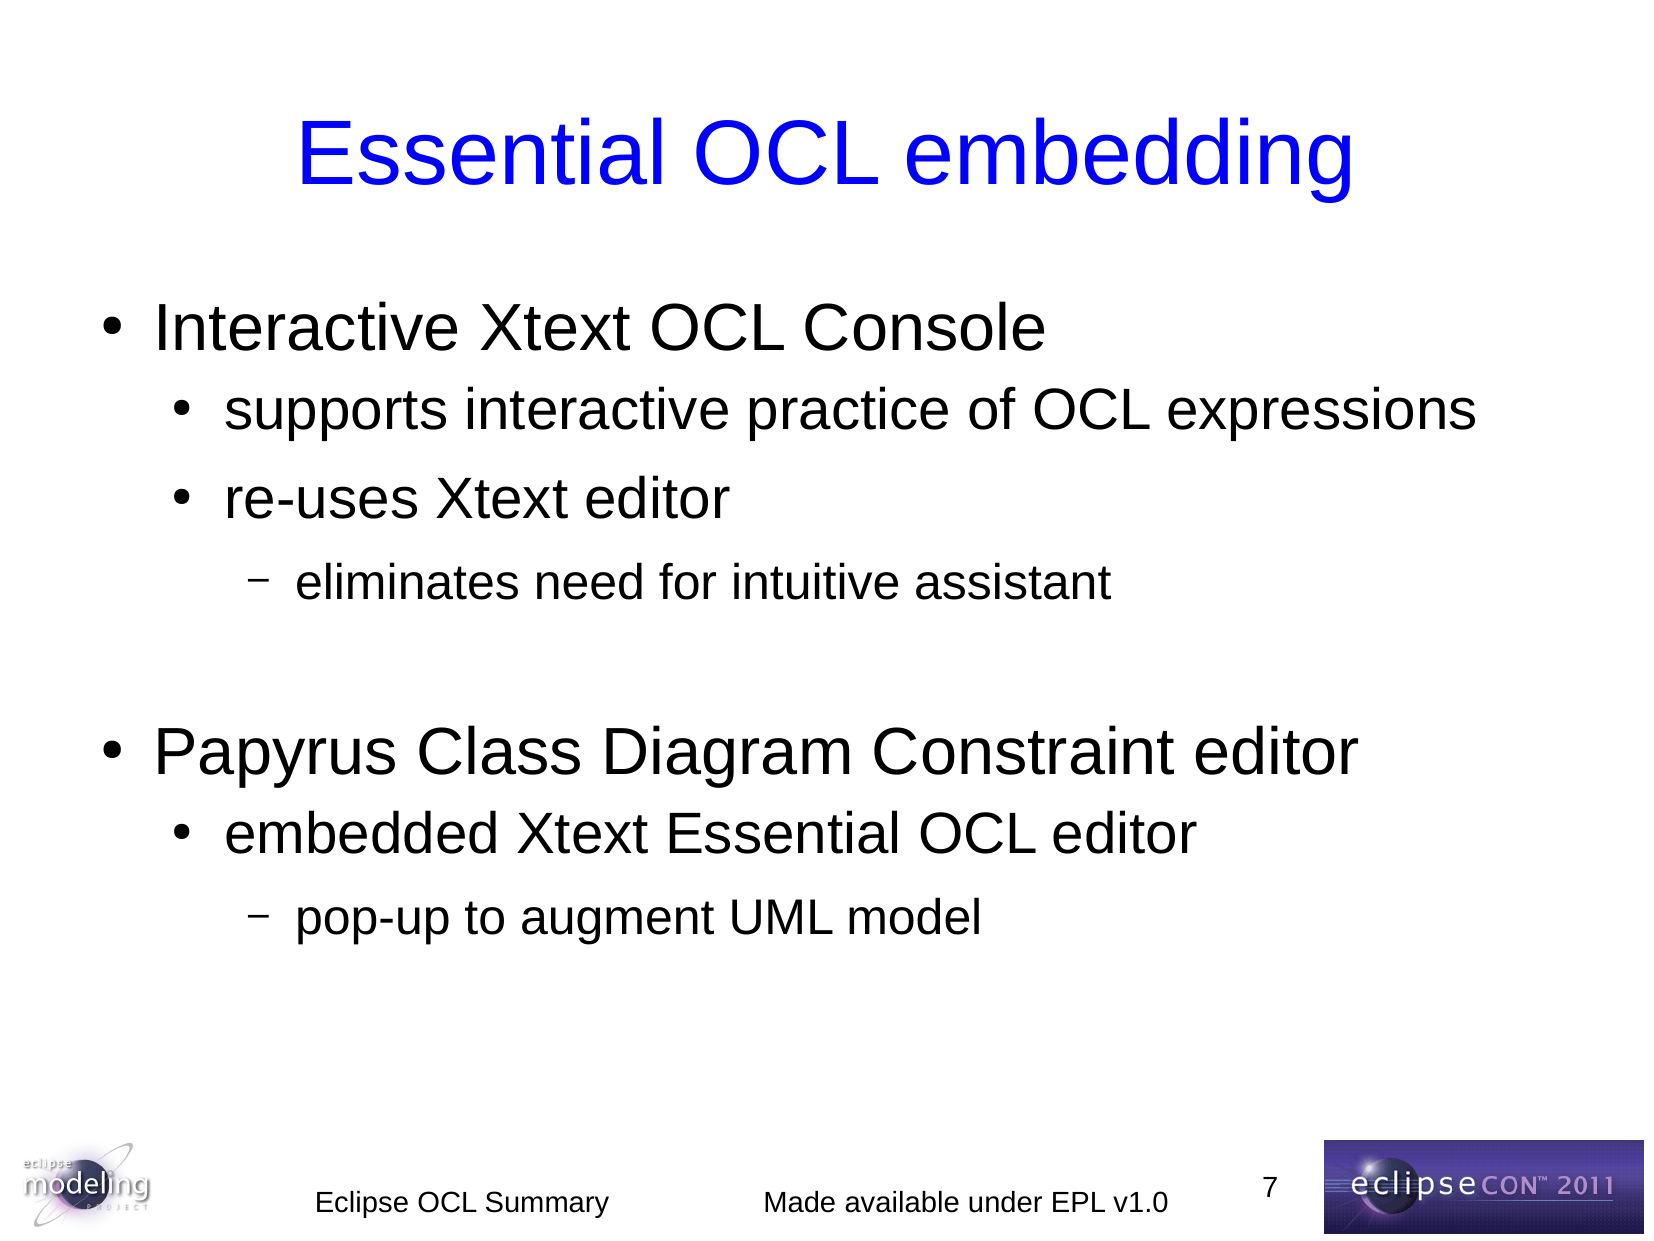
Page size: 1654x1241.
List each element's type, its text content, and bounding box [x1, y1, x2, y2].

list Interactive Xtext OCL Console supports interactive practice of OCL expressions re-uses Xtext editor eliminates need for intuitive assistant Papyrus Class Diagram Constraint editor embedded Xtext Essential OCL editor pop-up to augment UML model [82, 290, 1571, 1094]
title Essential OCL embedding [82, 56, 1571, 250]
picture [1324, 1140, 1644, 1234]
picture [9, 1136, 156, 1235]
